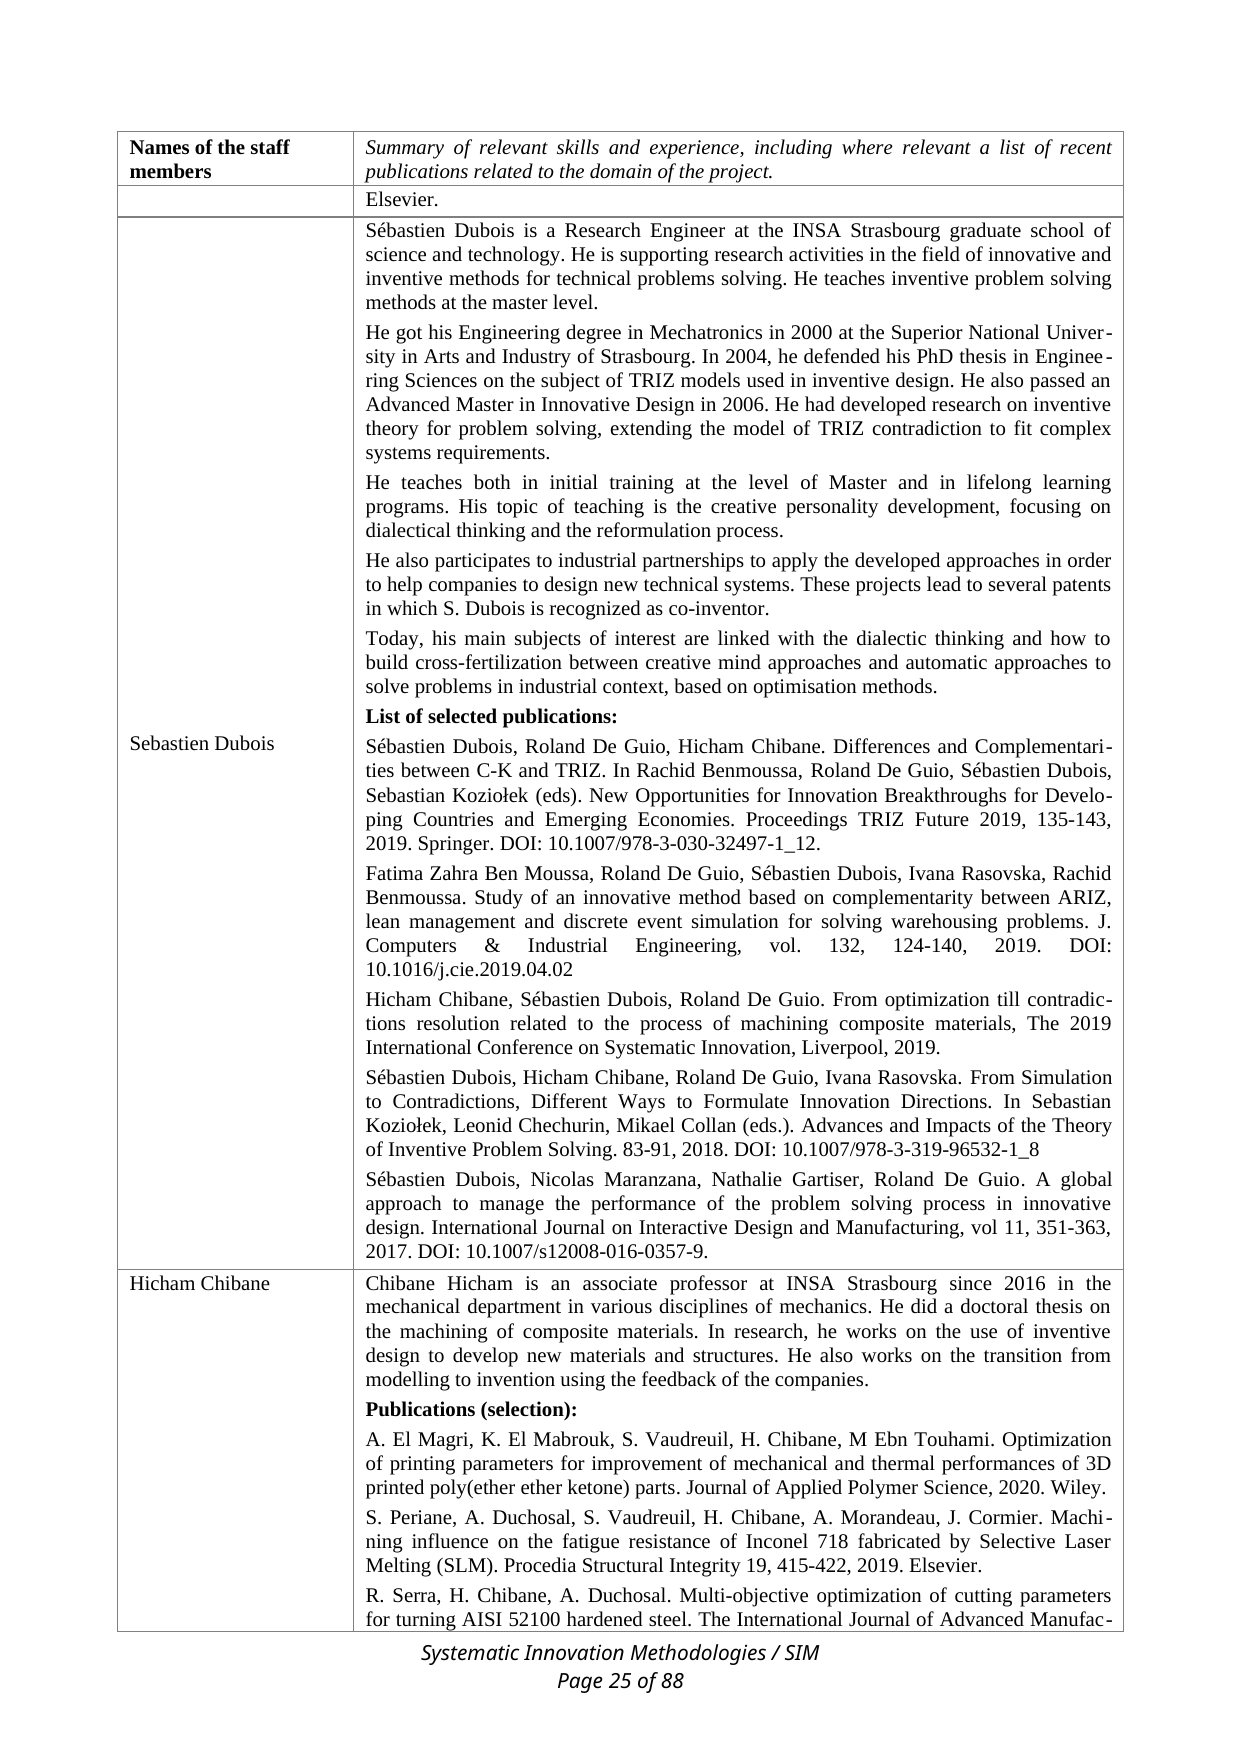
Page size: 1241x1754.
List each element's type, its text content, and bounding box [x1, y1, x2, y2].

table_cell Sébastien Dubois is a Research Engineer at the INSA Strasbourg graduate school of science and technology. He is supporting research activities in the field of innovative and inventive methods for technical problems solving. He teaches inventive problem solving methods at the master level. He got his Engineering degree in Mechatronics in 2000 at the Superior National Univer­sity in Arts and Industry of Strasbourg. In 2004, he defended his PhD thesis in Enginee­ring Sciences on the subject of TRIZ models used in inventive design. He also passed an Advanced Master in Innovative Design in 2006. He had developed research on inventive theory for problem solving, extending the model of TRIZ contradiction to fit complex systems requirements. He teaches both in initial training at the level of Master and in lifelong learning programs. His topic of teaching is the creative personality development, focusing on dialectical thinking and the reformulation process. He also participates to industrial partnerships to apply the developed approaches in order to help companies to design new technical systems. These projects lead to several patents in which S. Dubois is recognized as co-inventor. Today, his main subjects of interest are linked with the dialectic thinking and how to build cross-fertilization between creative mind approaches and automatic approaches to solve problems in industrial context, based on optimisation methods. List of selected publications: Sébastien Dubois, Roland De Guio, Hicham Chibane. Differences and Complementari­ties between C-K and TRIZ. In Rachid Benmoussa, Roland De Guio, Sébastien Dubois, Sebastian Koziołek (eds). New Opportunities for Innovation Breakthroughs for Develo­ping Countries and Emerging Economies. Proceedings TRIZ Future 2019, 135-143, 2019. Springer. DOI: 10.1007/978-3-030-32497-1_12. Fatima Zahra Ben Moussa, Roland De Guio, Sébastien Dubois, Ivana Rasovska, Rachid Benmoussa. Study of an innovative method based on complementarity between ARIZ, lean management and discrete event simulation for solving warehousing problems. J. Computers & Industrial Engineering, vol. 132, 124-140, 2019. DOI: 10.1016/j.cie.2019.04.02 Hicham Chibane, Sébastien Dubois, Roland De Guio. From optimization till contradic­tions resolution related to the process of machining composite materials, The 2019 International Conference on Systematic Innovation, Liverpool, 2019. Sébastien Dubois, Hicham Chibane, Roland De Guio, Ivana Rasovska. From Simulation to Contradictions, Different Ways to Formulate Innovation Directions. In Sebastian Koziołek, Leonid Chechurin, Mikael Collan (eds.). Advances and Impacts of the Theory of Inventive Problem Solving. 83-91, 2018. DOI: 10.1007/978-3-319-96532-1_8 Sébastien Dubois, Nicolas Maranzana, Nathalie Gartiser, Roland De Guio. A global approach to manage the performance of the problem solving process in innovative design. International Journal on Interactive Design and Manufacturing, vol 11, 351-363, 2017. DOI: 10.1007/s12008-016-0357-9. [354, 218, 1123, 1269]
table_cell Chibane Hicham is an associate professor at INSA Strasbourg since 2016 in the mechanical department in various disciplines of mechanics. He did a doctoral thesis on the machining of composite materials. In research, he works on the use of inventive design to develop new materials and structures. He also works on the transition from modelling to invention using the feedback of the companies. Publications (selection): A. El Magri, K. El Mabrouk, S. Vaudreuil, H. Chibane, M Ebn Touhami. Optimization of printing parameters for improvement of mechanical and thermal performances of 3D printed poly(ether ether ketone) parts. Journal of Applied Polymer Science, 2020. Wiley. S. Periane, A. Duchosal, S. Vaudreuil, H. Chibane, A. Morandeau, J. Cormier. Machi­ning influence on the fatigue resistance of Inconel 718 fabricated by Selective Laser Melting (SLM). Procedia Structural Integrity 19, 415-422, 2019. Elsevier. R. Serra, H. Chibane, A. Duchosal. Multi-objective optimization of cutting parameters for turning AISI 52100 hardened steel. The International Journal of Advanced Manufac­ [354, 1270, 1123, 1631]
table_header Names of the staff members [118, 132, 353, 185]
table_cell Sebastien Dubois [118, 218, 353, 1269]
table_cell Hicham Chibane [118, 1270, 353, 1631]
table_header Summary of relevant skills and experience, including where relevant a list of recent publications related to the domain of the project. [354, 132, 1123, 185]
table_cell Elsevier. [354, 186, 1123, 216]
table_cell [118, 186, 353, 216]
